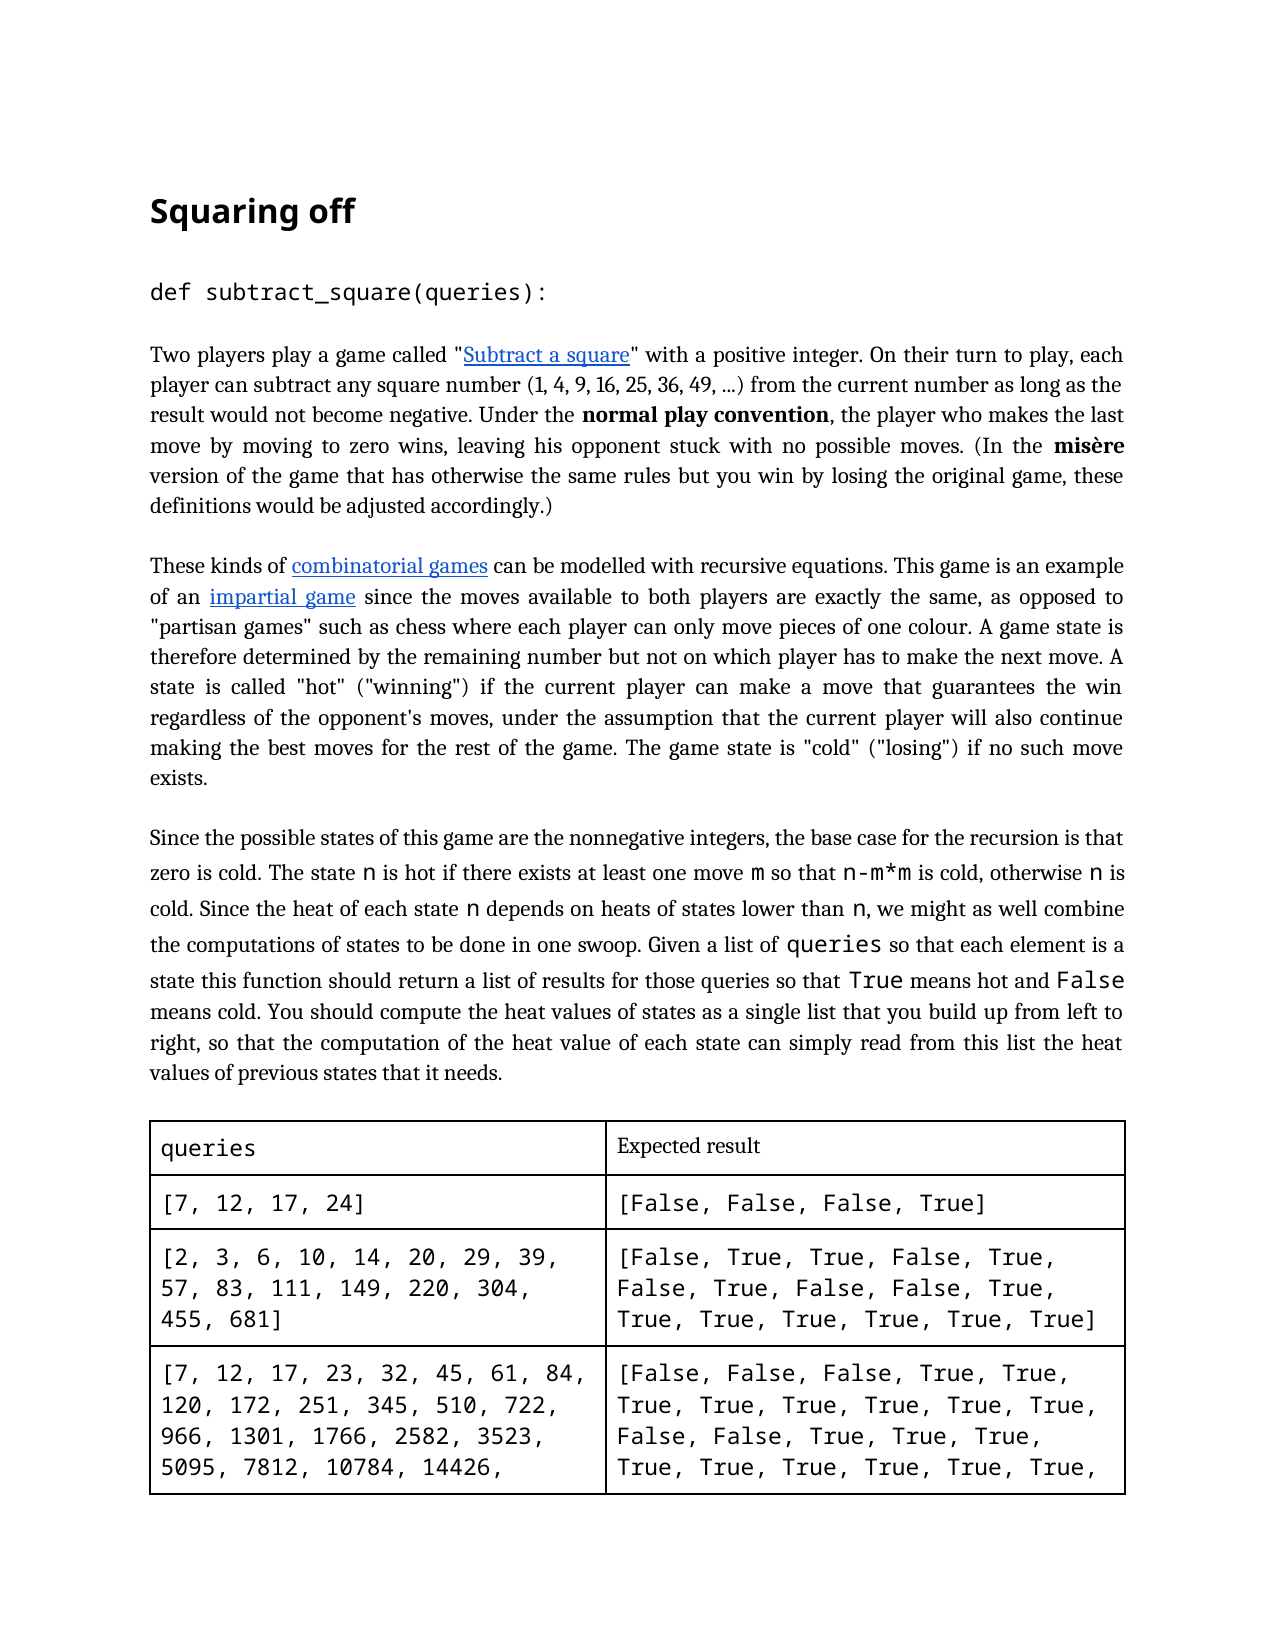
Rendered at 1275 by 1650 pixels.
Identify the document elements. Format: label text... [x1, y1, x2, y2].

table_header queries [151, 1122, 605, 1174]
subtitle Squaring off [150, 187, 1125, 233]
text These kinds of combinatorial games can be modelled with recursive equations. This game is an example of an impartial game since the moves available to both players are exactly the same, as opposed to "partisan games" such as chess where each player can only move pieces of one colour. A game state is therefore determined by the remaining number but not on which player has to make the next move. A state is called "hot" ("winning") if the current player can make a move that guarantees the win regardless of the opponent's moves, under the assumption that the current player will also continue making the best moves for the rest of the game. The game state is "cold" ("losing") if no such move exists. [150, 553, 1125, 791]
table_cell [2, 3, 6, 10, 14, 20, 29, 39, 57, 83, 111, 149, 220, 304, 455, 681] [151, 1230, 605, 1345]
text Since the possible states of this game are the nonnegative integers, the base case for the recursion is that zero is cold. The state n is hot if there exists at least one move m so that n-m*m is cold, otherwise n is cold. Since the heat of each state n depends on heats of states lower than n, we might as well combine the computations of states to be done in one swoop. Given a list of queries so that each element is a state this function should return a list of results for those queries so that True means hot and False means cold. You should compute the heat values of states as a single list that you build up from left to right, so that the computation of the heat value of each state can simply read from this list the heat values of previous states that it needs. [150, 825, 1125, 1086]
table_cell [False, False, False, True] [607, 1176, 1124, 1228]
text Two players play a game called "Subtract a square" with a positive integer. On their turn to play, each player can subtract any square number (1, 4, 9, 16, 25, 36, 49, ...) from the current number as long as the result would not become negative. Under the normal play convention, the player who makes the last move by moving to zero wins, leaving his opponent stuck with no possible moves. (In the misère version of the game that has otherwise the same rules but you win by losing the original game, these definitions would be adjusted accordingly.) [150, 342, 1125, 519]
table_header Expected result [607, 1122, 1124, 1174]
table_cell [False, False, False, True, True, True, True, True, True, True, True, False, False, True, True, True, True, True, True, True, True, True, [607, 1347, 1124, 1493]
text def subtract_square(queries): [150, 276, 1125, 307]
table_cell [False, True, True, False, True, False, True, False, False, True, True, True, True, True, True, True] [607, 1230, 1124, 1345]
table_cell [7, 12, 17, 24] [151, 1176, 605, 1228]
table_cell [7, 12, 17, 23, 32, 45, 61, 84, 120, 172, 251, 345, 510, 722, 966, 1301, 1766, 2582, 3523, 5095, 7812, 10784, 14426, [151, 1347, 605, 1493]
